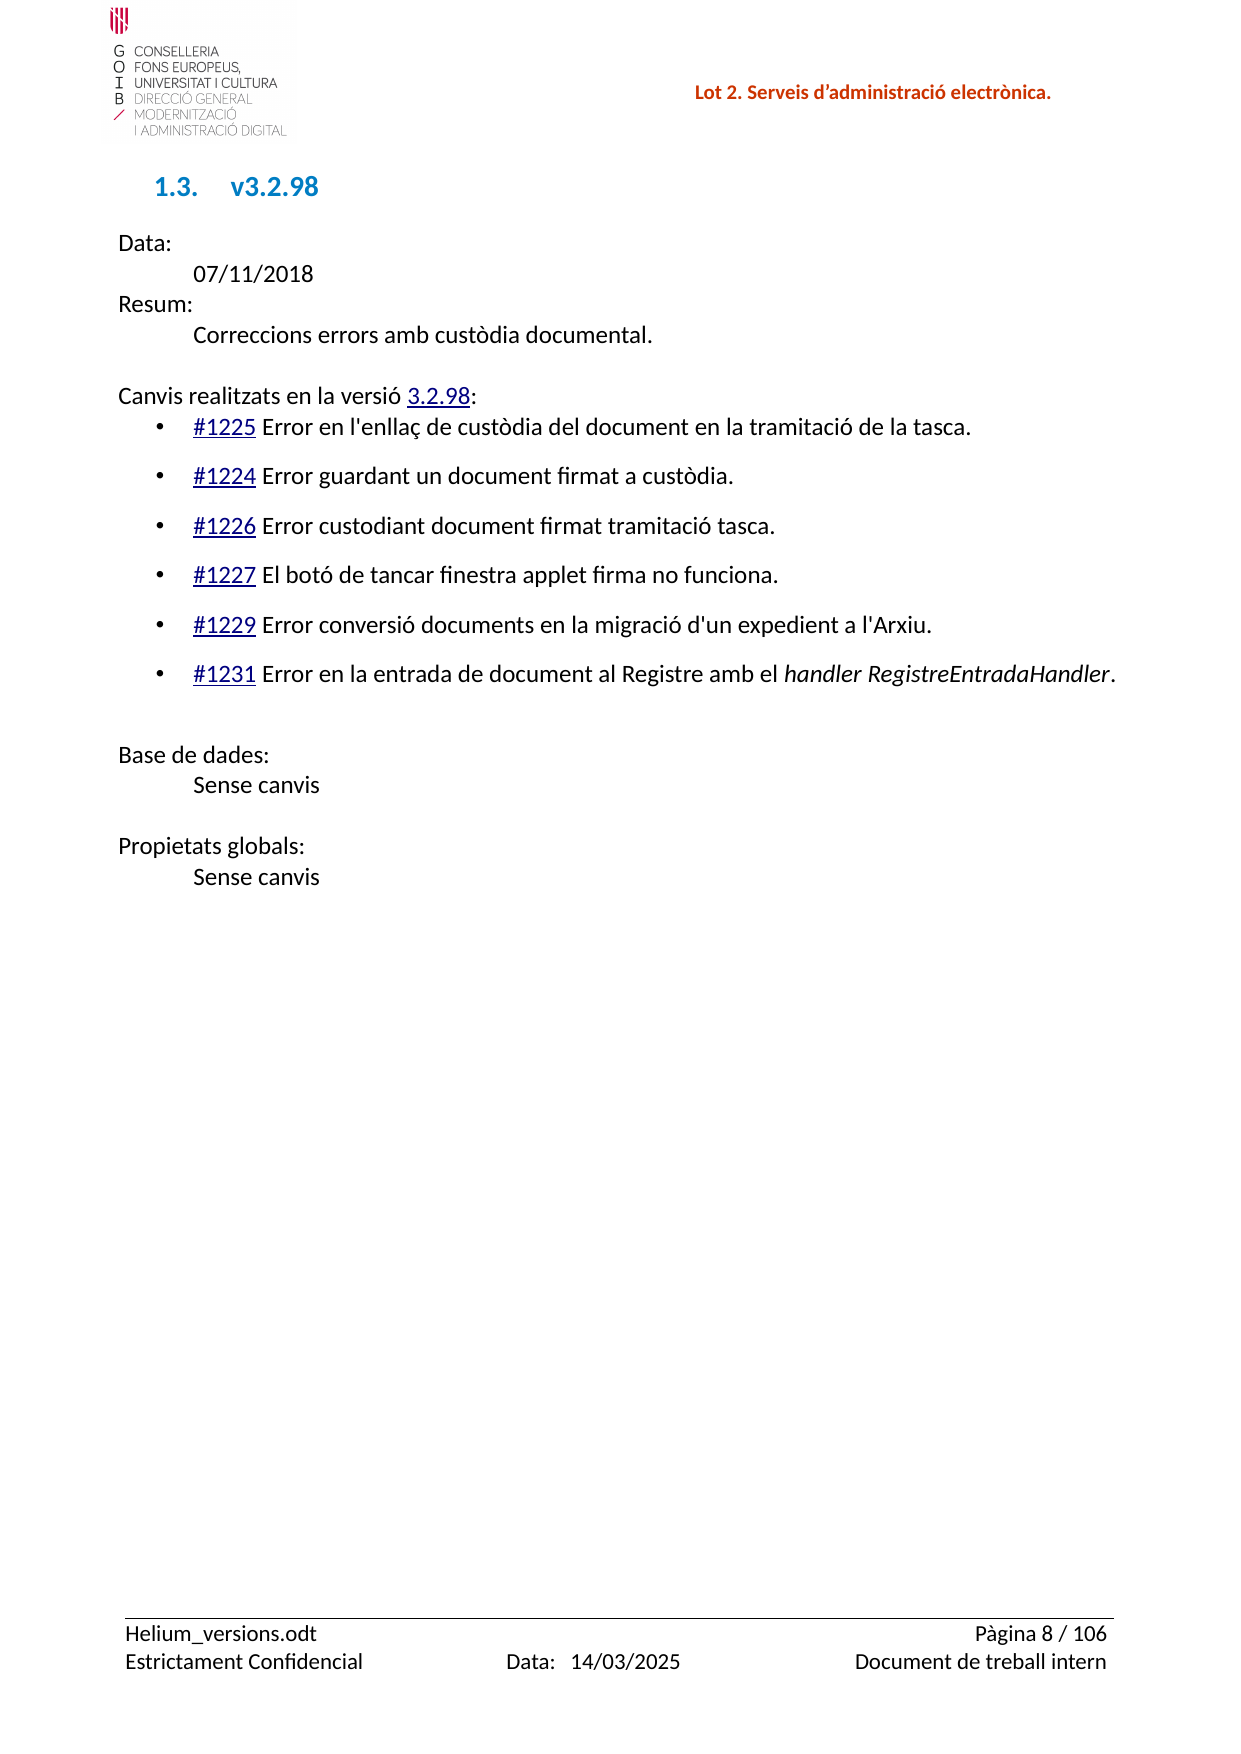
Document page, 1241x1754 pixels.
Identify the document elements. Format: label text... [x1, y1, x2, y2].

text Sense canvis [118, 861, 1122, 891]
list #1231 Error en la entrada de document al Registre amb el handler RegistreEntradaHandler. [156, 659, 1122, 689]
picture [100, 0, 297, 144]
list #1229 Error conversió documents en la migració d'un expedient a l'Arxiu. [156, 609, 1122, 639]
list #1226 Error custodiant document firmat tramitació tasca. [156, 510, 1122, 540]
list #1224 Error guardant un document firmat a custòdia. [156, 460, 1122, 491]
list #1227 El botó de tancar finestra applet firma no funciona. [156, 559, 1122, 590]
text 07/11/2018 [118, 258, 1122, 289]
text Base de dades: [118, 739, 1122, 769]
text Data: [118, 228, 1122, 258]
subtitle v3.2.98 [153, 168, 1122, 204]
list #1225 Error en l'enllaç de custòdia del document en la tramitació de la tasca. [156, 411, 1122, 441]
text Propietats globals: [118, 830, 1122, 861]
text Canvis realitzats en la versió 3.2.98: [118, 380, 1122, 411]
text Sense canvis [118, 769, 1122, 800]
text Resum: [118, 289, 1122, 319]
text Correccions errors amb custòdia documental. [118, 319, 1122, 350]
